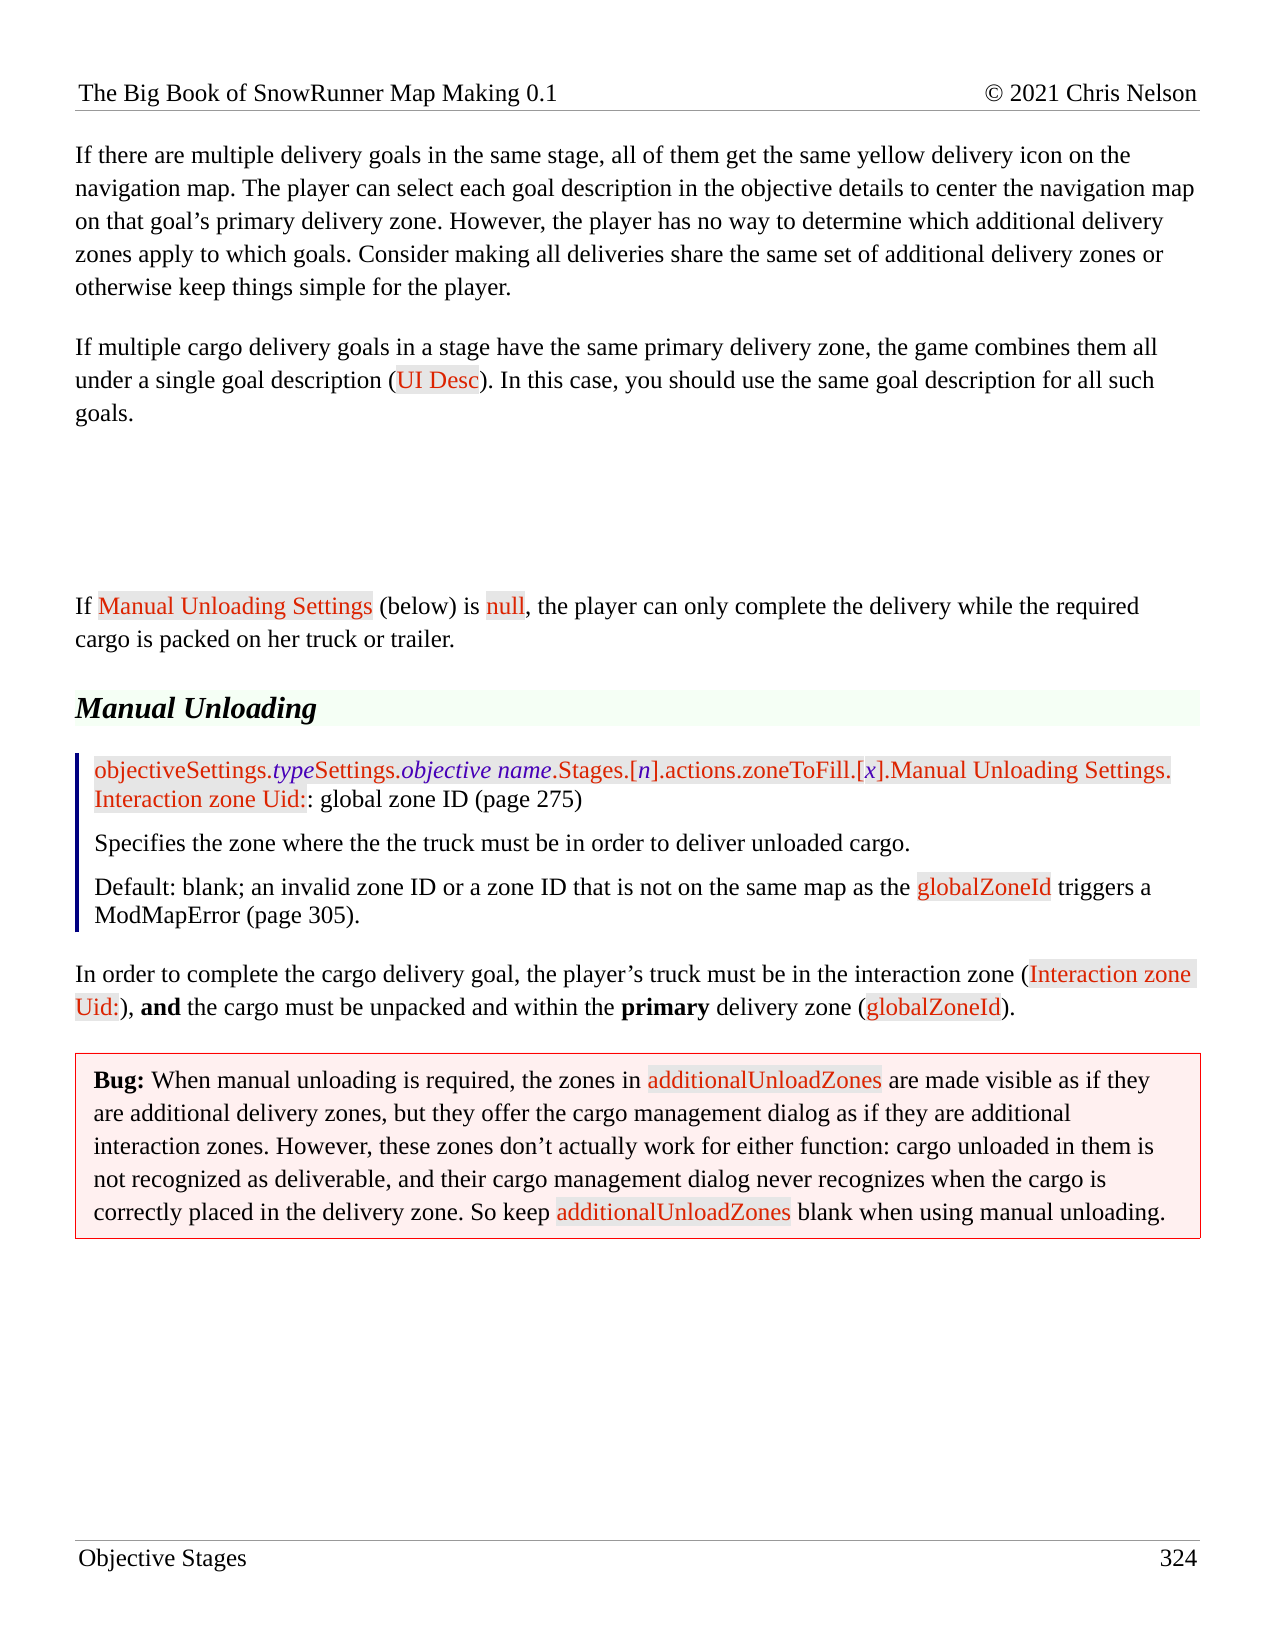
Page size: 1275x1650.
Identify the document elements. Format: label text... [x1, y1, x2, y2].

text If there are multiple delivery goals in the same stage, all of them get the same yellow delivery icon on the navigation map. The player can select each goal description in the objective details to center the navigation map on that goal’s primary delivery zone. However, the player has no way to determine which additional delivery zones apply to which goals. Consider making all deliveries share the same set of additional delivery zones or otherwise keep things simple for the player. [75, 140, 1200, 301]
list When manual unloading is required, the zones in additionalUnloadZones are made visible as if they are additional delivery zones, but they offer the cargo management dialog as if they are additional interaction zones. However, these zones don’t actually work for either function: cargo unloaded in them is not recognized as deliverable, and their cargo management dialog never recognizes when the cargo is correctly placed in the delivery zone. So keep additionalUnloadZones blank when using manual unloading. [76, 1054, 1200, 1238]
text In order to complete the cargo delivery goal, the player’s truck must be in the interaction zone (Interaction zone Uid:), and the cargo must be unpacked and within the primary delivery zone (globalZoneId). [75, 959, 1200, 1021]
text Specifies the zone where the the truck must be in order to deliver unloaded cargo. [79, 825, 1200, 857]
subtitle Manual Unloading [75, 690, 1200, 726]
text If Manual Unloading Settings (below) is null, the player can only complete the delivery while the required cargo is packed on her truck or trailer. [75, 591, 1200, 653]
text objectiveSettings.typeSettings.objective name.Stages.[n].actions.zoneToFill.[x].Manual Unloading Settings. Interaction zone Uid:: global zone ID (page 275) [79, 753, 1200, 813]
text If multiple cargo delivery goals in a stage have the same primary delivery zone, the game combines them all under a single goal description (UI Desc). In this case, you should use the same goal description for all such goals. [75, 332, 1200, 427]
text Default: blank; an invalid zone ID or a zone ID that is not on the same map as the globalZoneId triggers a ModMapError (page 305). [79, 869, 1200, 932]
